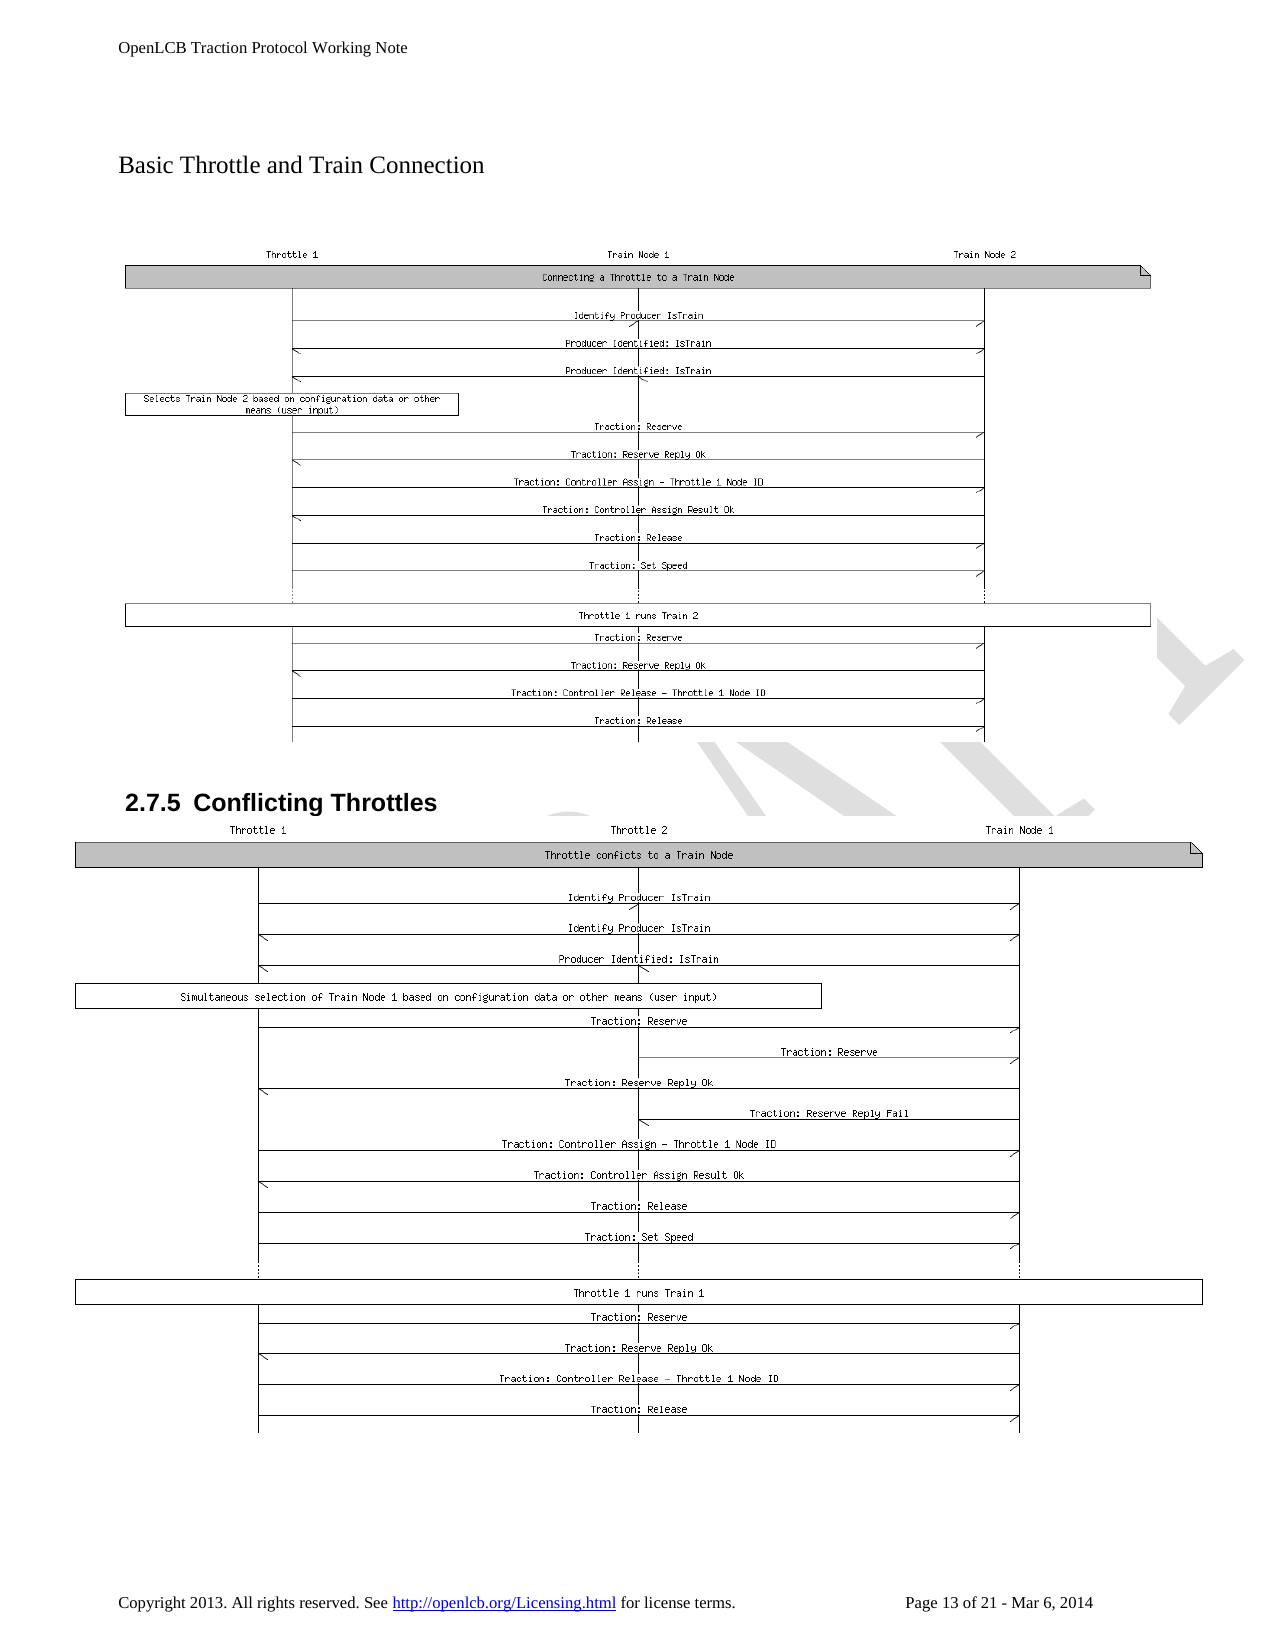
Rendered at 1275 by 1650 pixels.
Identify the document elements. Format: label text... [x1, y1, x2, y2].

subtitle [857, 788, 1013, 816]
subtitle Conflicting Throttles [118, 788, 747, 816]
picture [67, 816, 1208, 1433]
subtitle [748, 788, 842, 816]
subtitle [1028, 788, 1157, 816]
picture [118, 242, 1157, 742]
